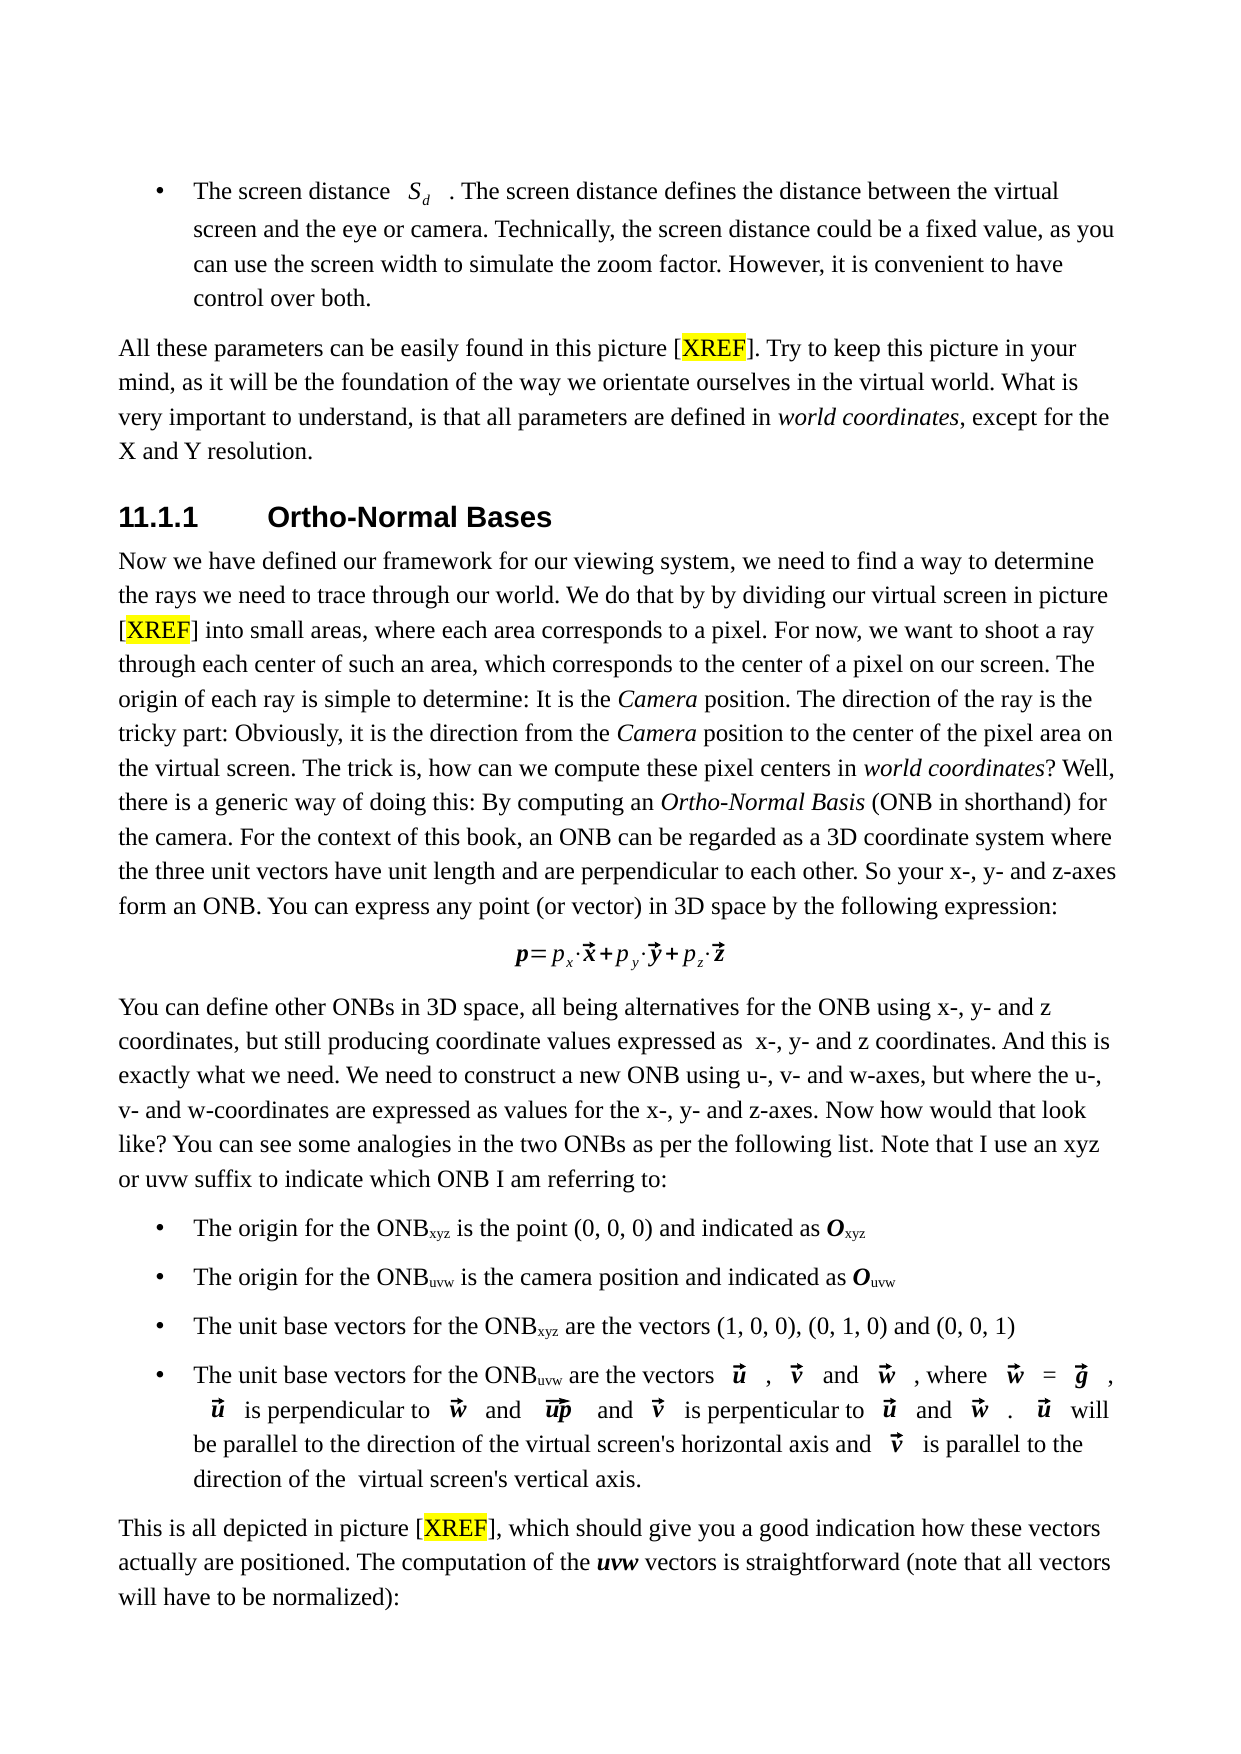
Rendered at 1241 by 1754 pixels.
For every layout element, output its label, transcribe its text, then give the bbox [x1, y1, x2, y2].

list The screen distance. The screen distance defines the distance between the virtual screen and the eye or camera. Technically, the screen distance could be a fixed value, as you can use the screen width to simulate the zoom factor. However, it is convenient to have control over both. [156, 176, 1122, 312]
list The origin for the ONBxyz is the point (0, 0, 0) and indicated as Oxyz [156, 1213, 1122, 1242]
subtitle Ortho-Normal Bases [118, 500, 1122, 533]
text You can define other ONBs in 3D space, all being alternatives for the ONB using x-, y- and z coordinates, but still producing coordinate values expressed as x-, y- and z coordinates. And this is exactly what we need. We need to construct a new ONB using u-, v- and w-axes, but where the u-, v- and w-coordinates are expressed as values for the x-, y- and z-axes. Now how would that look like? You can see some analogies in the two ONBs as per the following list. Note that I use an xyz or uvw suffix to indicate which ONB I am referring to: [118, 992, 1122, 1193]
text Now we have defined our framework for our viewing system, we need to find a way to determine the rays we need to trace through our world. We do that by by dividing our virtual screen in picture [XREF] into small areas, where each area corresponds to a pixel. For now, we want to shoot a ray through each center of such an area, which corresponds to the center of a pixel on our screen. The origin of each ray is simple to determine: It is the Camera position. The direction of the ray is the tricky part: Obviously, it is the direction from the Camera position to the center of the pixel area on the virtual screen. The trick is, how can we compute these pixel centers in world coordinates? Well, there is a generic way of doing this: By computing an Ortho-Normal Basis (ONB in shorthand) for the camera. For the context of this book, an ONB can be regarded as a 3D coordinate system where the three unit vectors have unit length and are perpendicular to each other. So your x-, y- and z-axes form an ONB. You can express any point (or vector) in 3D space by the following expression: [118, 546, 1122, 919]
list The unit base vectors for the ONBxyz are the vectors (1, 0, 0), (0, 1, 0) and (0, 0, 1) [156, 1311, 1122, 1340]
list The unit base vectors for the ONBuvw are the vectors,and, where=,is perpendicular toand andis perpenticular toand. will be parallel to the direction of the virtual screen's horizontal axis andis parallel to the direction of the virtual screen's vertical axis. [156, 1360, 1122, 1492]
text All these parameters can be easily found in this picture [XREF]. Try to keep this picture in your mind, as it will be the foundation of the way we orientate ourselves in the virtual world. What is very important to understand, is that all parameters are defined in world coordinates, except for the X and Y resolution. [118, 333, 1122, 465]
list The origin for the ONBuvw is the camera position and indicated as Ouvw [156, 1262, 1122, 1291]
text This is all depicted in picture [XREF], which should give you a good indication how these vectors actually are positioned. The computation of the uvw vectors is straightforward (note that all vectors will have to be normalized): [118, 1513, 1122, 1610]
